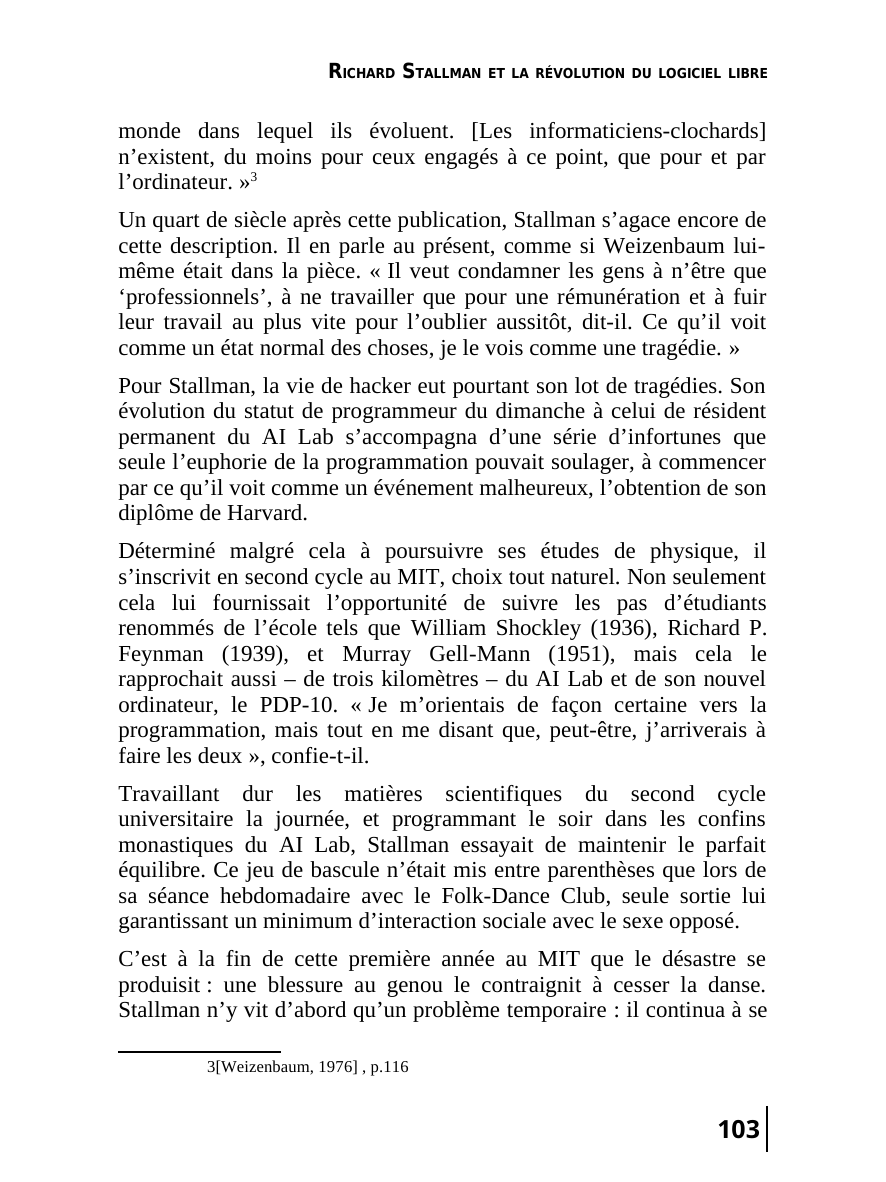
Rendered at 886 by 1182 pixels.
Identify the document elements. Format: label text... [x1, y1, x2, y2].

text Déterminé malgré cela à poursuivre ses études de physique, il s’inscrivit en second cycle au MIT, choix tout naturel. Non seulement cela lui fournissait l’opportunité de suivre les pas d’étudiants renommés de l’école tels que William Shockley (1936), Richard P. Feynman (1939), et Murray Gell-Mann (1951), mais cela le rapprochait aussi – de trois kilomètres – du AI Lab et de son nouvel ordinateur, le PDP-10. « Je m’orientais de façon certaine vers la programmation, mais tout en me disant que, peut-être, j’arriverais à faire les deux », confie-t-il. [118, 538, 768, 768]
text C’est à la fin de cette première année au MIT que le désastre se produisit : une blessure au genou le contraignit à cesser la danse. Stallman n’y vit d’abord qu’un problème temporaire : il continua à se [118, 946, 768, 1023]
text Pour Stallman, la vie de hacker eut pourtant son lot de tragédies. Son évolution du statut de programmeur du dimanche à celui de résident permanent du AI Lab s’accompagna d’une série d’infortunes que seule l’euphorie de la programmation pouvait soulager, à commencer par ce qu’il voit comme un événement malheureux, l’obtention de son diplôme de Harvard. [118, 373, 768, 526]
text monde dans lequel ils évoluent. [Les informaticiens-clochards] n’existent, du moins pour ceux engagés à ce point, que pour et par l’ordinateur. » [118, 118, 768, 194]
text [Weizenbaum, 1976] , p.116 [207, 1058, 768, 1076]
text Travaillant dur les matières scientifiques du second cycle universitaire la journée, et programmant le soir dans les confins monastiques du AI Lab, Stallman essayait de maintenir le parfait équilibre. Ce jeu de bascule n’était mis entre parenthèses que lors de sa séance hebdomadaire avec le Folk-Dance Club, seule sortie lui garantissant un minimum d’interaction sociale avec le sexe opposé. [118, 781, 768, 934]
text Un quart de siècle après cette publication, Stallman s’agace encore de cette description. Il en parle au présent, comme si Weizenbaum lui-même était dans la pièce. « Il veut condamner les gens à n’être que ‘professionnels’, à ne travailler que pour une rémunération et à fuir leur travail au plus vite pour l’oublier aussitôt, dit-il. Ce qu’il voit comme un état normal des choses, je le vois comme une tragédie. » [118, 207, 768, 360]
